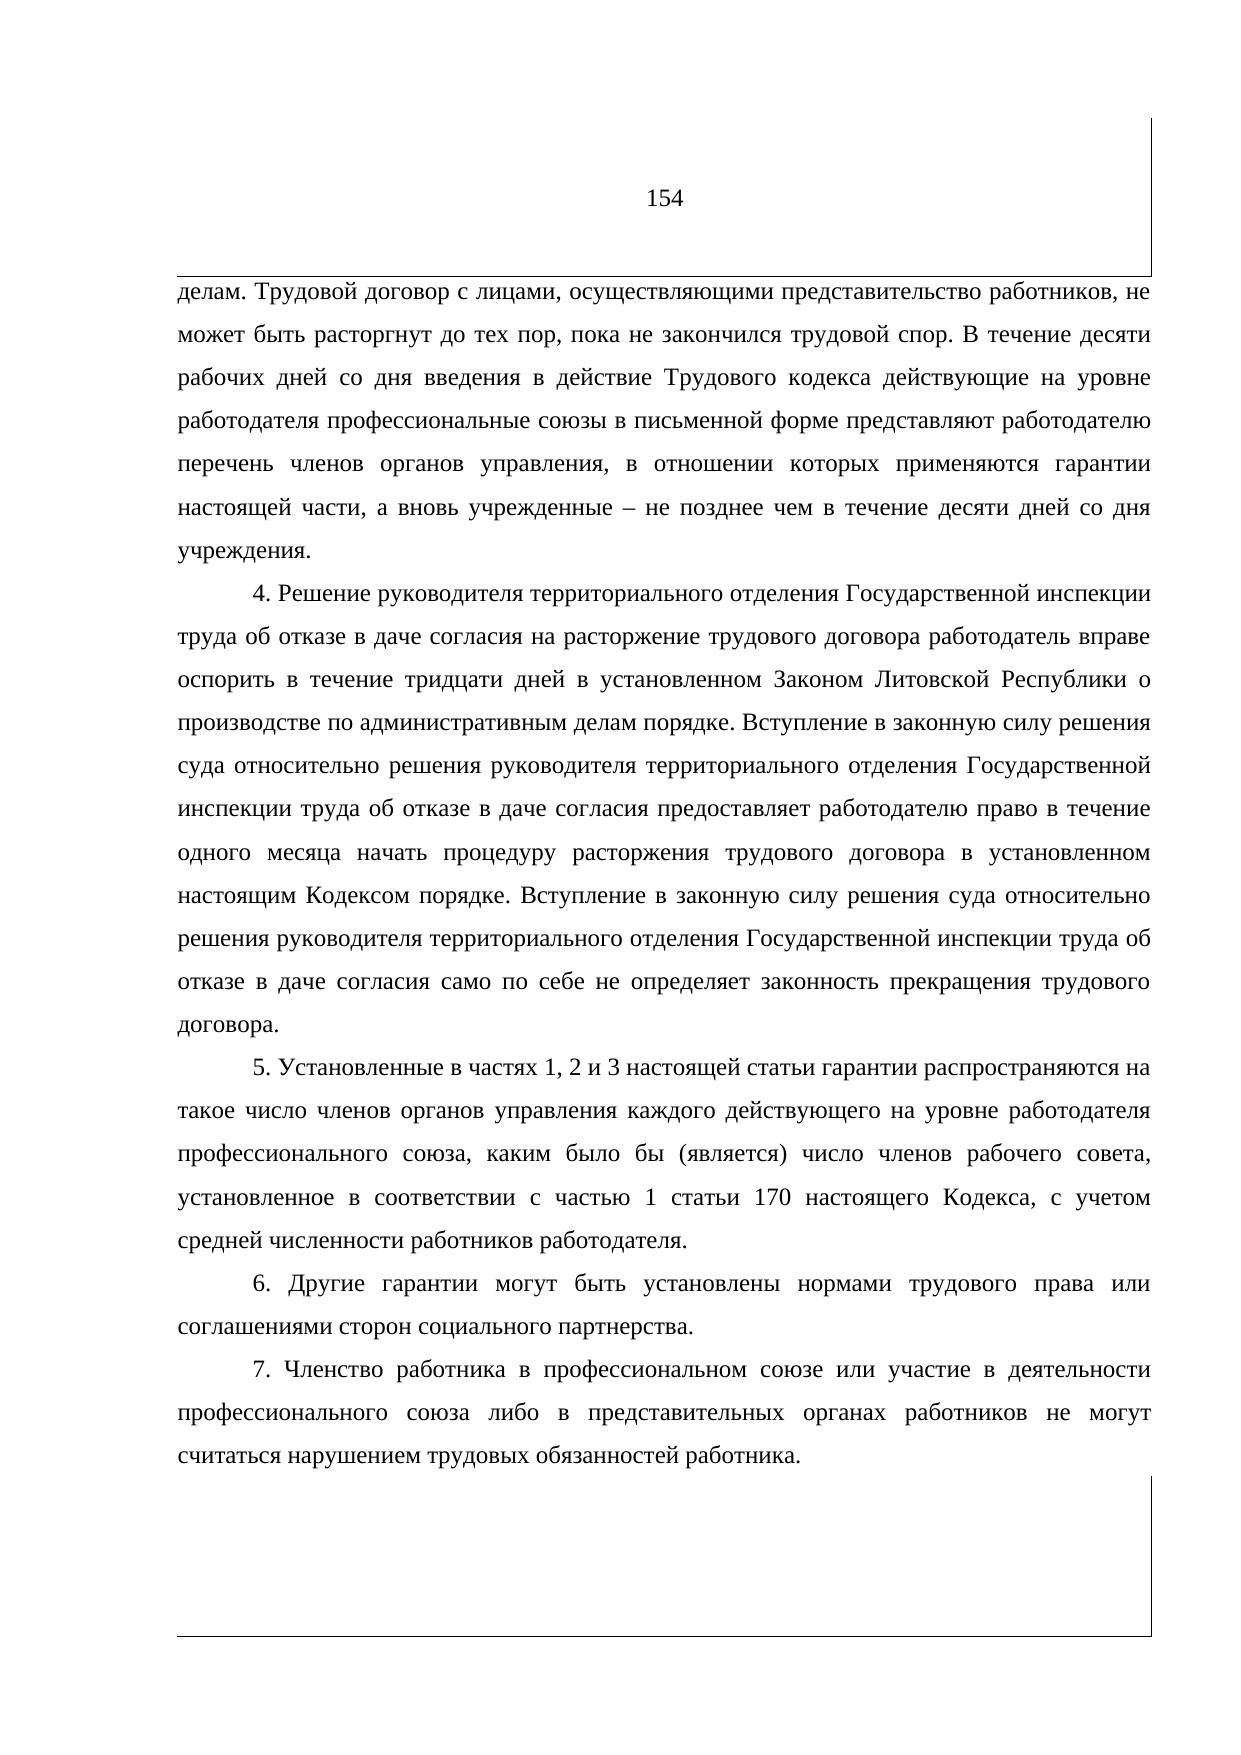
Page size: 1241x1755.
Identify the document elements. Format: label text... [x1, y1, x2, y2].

text 5. Установленные в частях 1, 2 и 3 настоящей статьи гарантии распространяются на такое число членов органов управления каждого действующего на уровне работодателя профессионального союза, каким было бы (является) число членов рабочего совета, установленное в соответствии с частью 1 статьи 170 настоящего Кодекса, с учетом средней численности работников работодателя. [177, 1052, 1152, 1253]
text делам. Трудовой договор с лицами, осуществляющими представительство работников, не может быть расторгнут до тех пор, пока не закончился трудовой спор. В течение десяти рабочих дней со дня введения в действие Трудового кодекса действующие на уровне работодателя профессиональные союзы в письменной форме представляют работодателю перечень членов органов управления, в отношении которых применяются гарантии настоящей части, а вновь учрежденные – не позднее чем в течение десяти дней со дня учреждения. [177, 276, 1152, 563]
text 7. Членство работника в профессиональном союзе или участие в деятельности профессионального союза либо в представительных органах работников не могут считаться нарушением трудовых обязанностей работника. [177, 1354, 1152, 1469]
text 4. Решение руководителя территориального отделения Государственной инспекции труда об отказе в даче согласия на расторжение трудового договора работодатель вправе оспорить в течение тридцати дней в установленном Законом Литовской Республики о производстве по административным делам порядке. Вступление в законную силу решения суда относительно решения руководителя территориального отделения Государственной инспекции труда об отказе в даче согласия предоставляет работодателю право в течение одного месяца начать процедуру расторжения трудового договора в установленном настоящим Кодексом порядке. Вступление в законную силу решения суда относительно решения руководителя территориального отделения Государственной инспекции труда об отказе в даче согласия само по себе не определяет законность прекращения трудового договора. [177, 578, 1152, 1038]
text 6. Другие гарантии могут быть установлены нормами трудового права или соглашениями сторон социального партнерства. [177, 1268, 1152, 1340]
